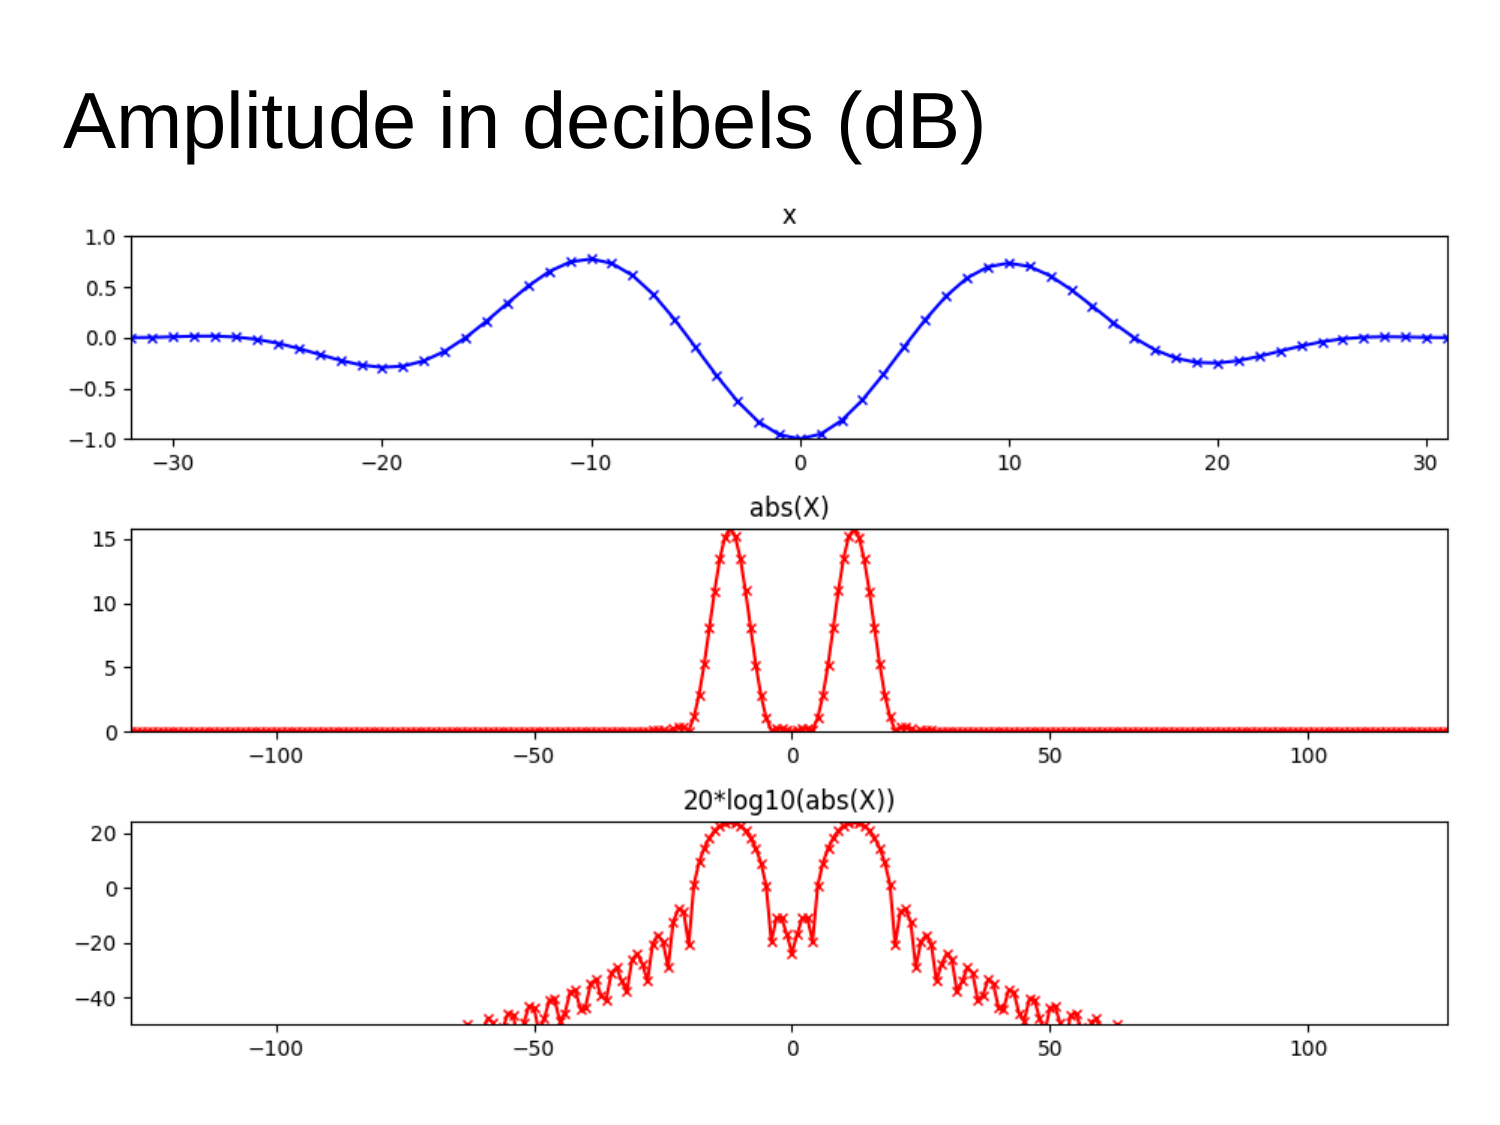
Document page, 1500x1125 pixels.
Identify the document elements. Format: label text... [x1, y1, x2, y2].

title Amplitude in decibels (dB) [63, 27, 1414, 182]
picture [44, 182, 1470, 1083]
